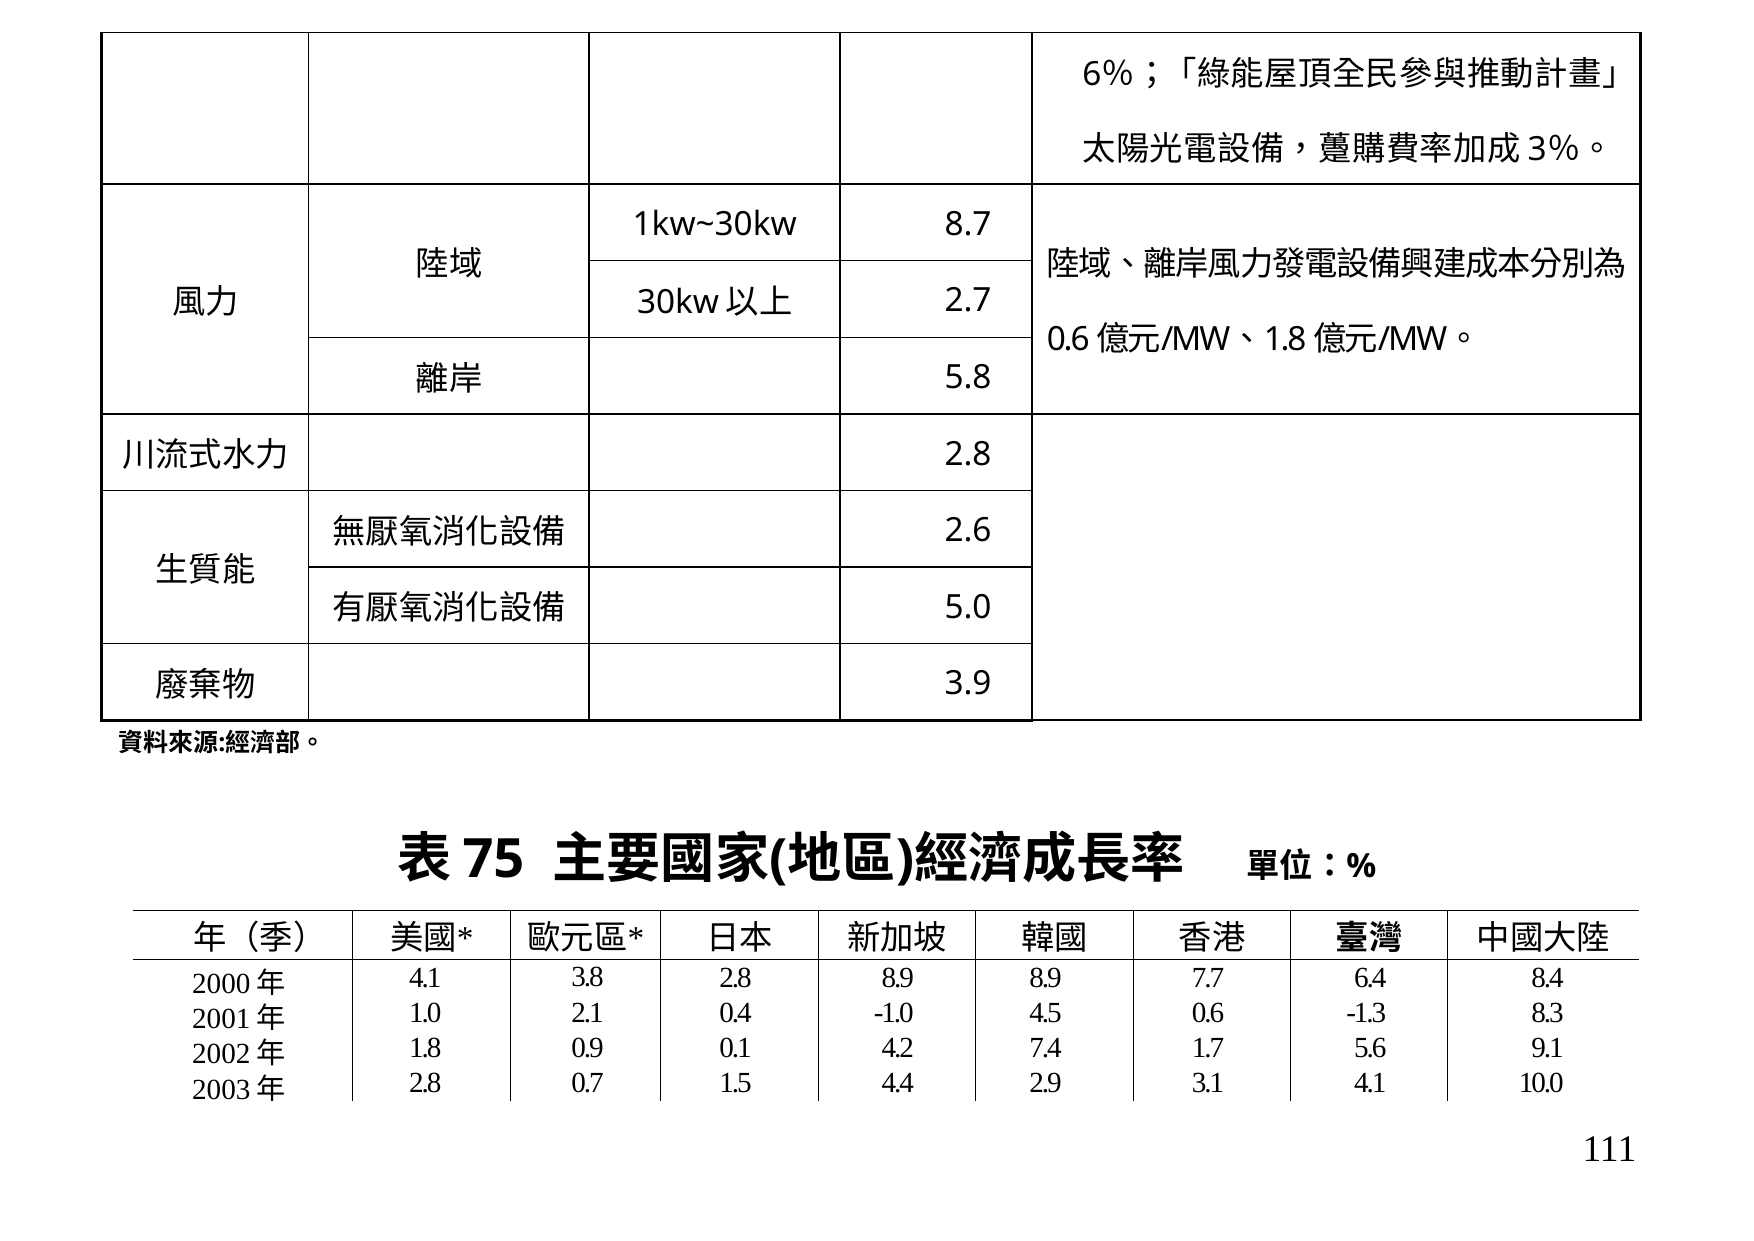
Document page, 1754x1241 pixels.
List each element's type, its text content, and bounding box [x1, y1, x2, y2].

table_cell 陸域、離岸風力發電設備興建成本分別為0.6億元/MW、1.8億元/MW。 [1033, 185, 1639, 413]
table_cell 離岸 [309, 338, 588, 413]
table_cell 10.0 [1448, 1065, 1639, 1101]
table_cell 3.8 [511, 960, 660, 994]
table_cell 2002年 [133, 1030, 352, 1065]
table_cell 0.6 [1134, 995, 1290, 1030]
table_cell 2.9 [976, 1065, 1133, 1101]
table_cell 2003年 [133, 1065, 352, 1101]
table_cell [590, 415, 839, 489]
table_cell 有厭氧消化設備 [309, 568, 588, 643]
table_cell 8.3 [1448, 995, 1639, 1030]
table_cell 7.7 [1134, 960, 1290, 994]
table_cell 0.4 [661, 995, 818, 1030]
table_header 韓國 [976, 911, 1133, 959]
table_cell 2.7 [841, 261, 1031, 336]
table_cell 0.1 [661, 1030, 818, 1065]
table_cell 0.7 [511, 1065, 660, 1101]
table_cell 8.9 [819, 960, 975, 994]
table_cell 2000年 [133, 960, 352, 994]
table_cell 0.9 [511, 1030, 660, 1065]
table_cell 4.1 [353, 960, 510, 994]
table_cell 1.0 [353, 995, 510, 1030]
table_cell 1.8 [353, 1030, 510, 1065]
table_cell [590, 644, 839, 719]
table_header 歐元區* [511, 911, 660, 959]
table_cell [590, 338, 839, 413]
table_cell [103, 33, 308, 183]
table_cell 4.2 [819, 1030, 975, 1065]
table_header 香港 [1134, 911, 1290, 959]
table_header 臺灣 [1291, 911, 1447, 959]
table_cell -1.3 [1291, 995, 1447, 1030]
table_cell [590, 568, 839, 643]
table_cell 4.1 [1291, 1065, 1447, 1101]
table_cell 無厭氧消化設備 [309, 491, 588, 566]
table_header 新加坡 [819, 911, 975, 959]
table_cell 生質能 [103, 491, 308, 643]
table_cell 8.9 [976, 960, 1133, 994]
table_header 美國* [353, 911, 510, 959]
table_header 中國大陸 [1448, 911, 1639, 959]
table_cell 4.5 [976, 995, 1133, 1030]
table_cell [309, 415, 588, 489]
table_cell [309, 33, 588, 183]
table_cell 1.5 [661, 1065, 818, 1101]
table_cell [590, 33, 839, 183]
table_cell [309, 644, 588, 719]
table_cell 陸域 [309, 185, 588, 336]
table_cell 3.1 [1134, 1065, 1290, 1101]
table_cell 6.4 [1291, 960, 1447, 994]
table_cell 2.8 [841, 415, 1031, 489]
table_cell [1033, 415, 1639, 719]
table_cell 9.1 [1448, 1030, 1639, 1065]
table_cell 5.8 [841, 338, 1031, 413]
text 資料來源:經濟部。 [118, 722, 1636, 760]
table_cell 8.7 [841, 185, 1031, 260]
table_cell 8.4 [1448, 960, 1639, 994]
table_cell [590, 491, 839, 566]
table_cell [841, 33, 1031, 183]
table_cell 2.6 [841, 491, 1031, 566]
table_cell 1.7 [1134, 1030, 1290, 1065]
table_cell 2001年 [133, 995, 352, 1030]
table_header 年（季） [133, 911, 352, 959]
table_cell 3.9 [841, 644, 1031, 719]
table_cell 2.8 [353, 1065, 510, 1101]
table_cell 6％；「綠能屋頂全民參與推動計畫」太陽光電設備，躉購費率加成3％。 [1033, 33, 1639, 183]
table_cell 風力 [103, 185, 308, 413]
table_cell 廢棄物 [103, 644, 308, 719]
table_cell 7.4 [976, 1030, 1133, 1065]
table_header 日本 [661, 911, 818, 959]
text 表75 主要國家(地區)經濟成長率 單位：% [118, 797, 1636, 910]
table_cell 2.8 [661, 960, 818, 994]
table_cell 4.4 [819, 1065, 975, 1101]
table_cell 30kw以上 [590, 261, 839, 336]
table_cell 川流式水力 [103, 415, 308, 489]
table_cell 1kw~30kw [590, 185, 839, 260]
table_cell 5.0 [841, 568, 1031, 643]
table_cell -1.0 [819, 995, 975, 1030]
table_cell 2.1 [511, 995, 660, 1030]
table_cell 5.6 [1291, 1030, 1447, 1065]
